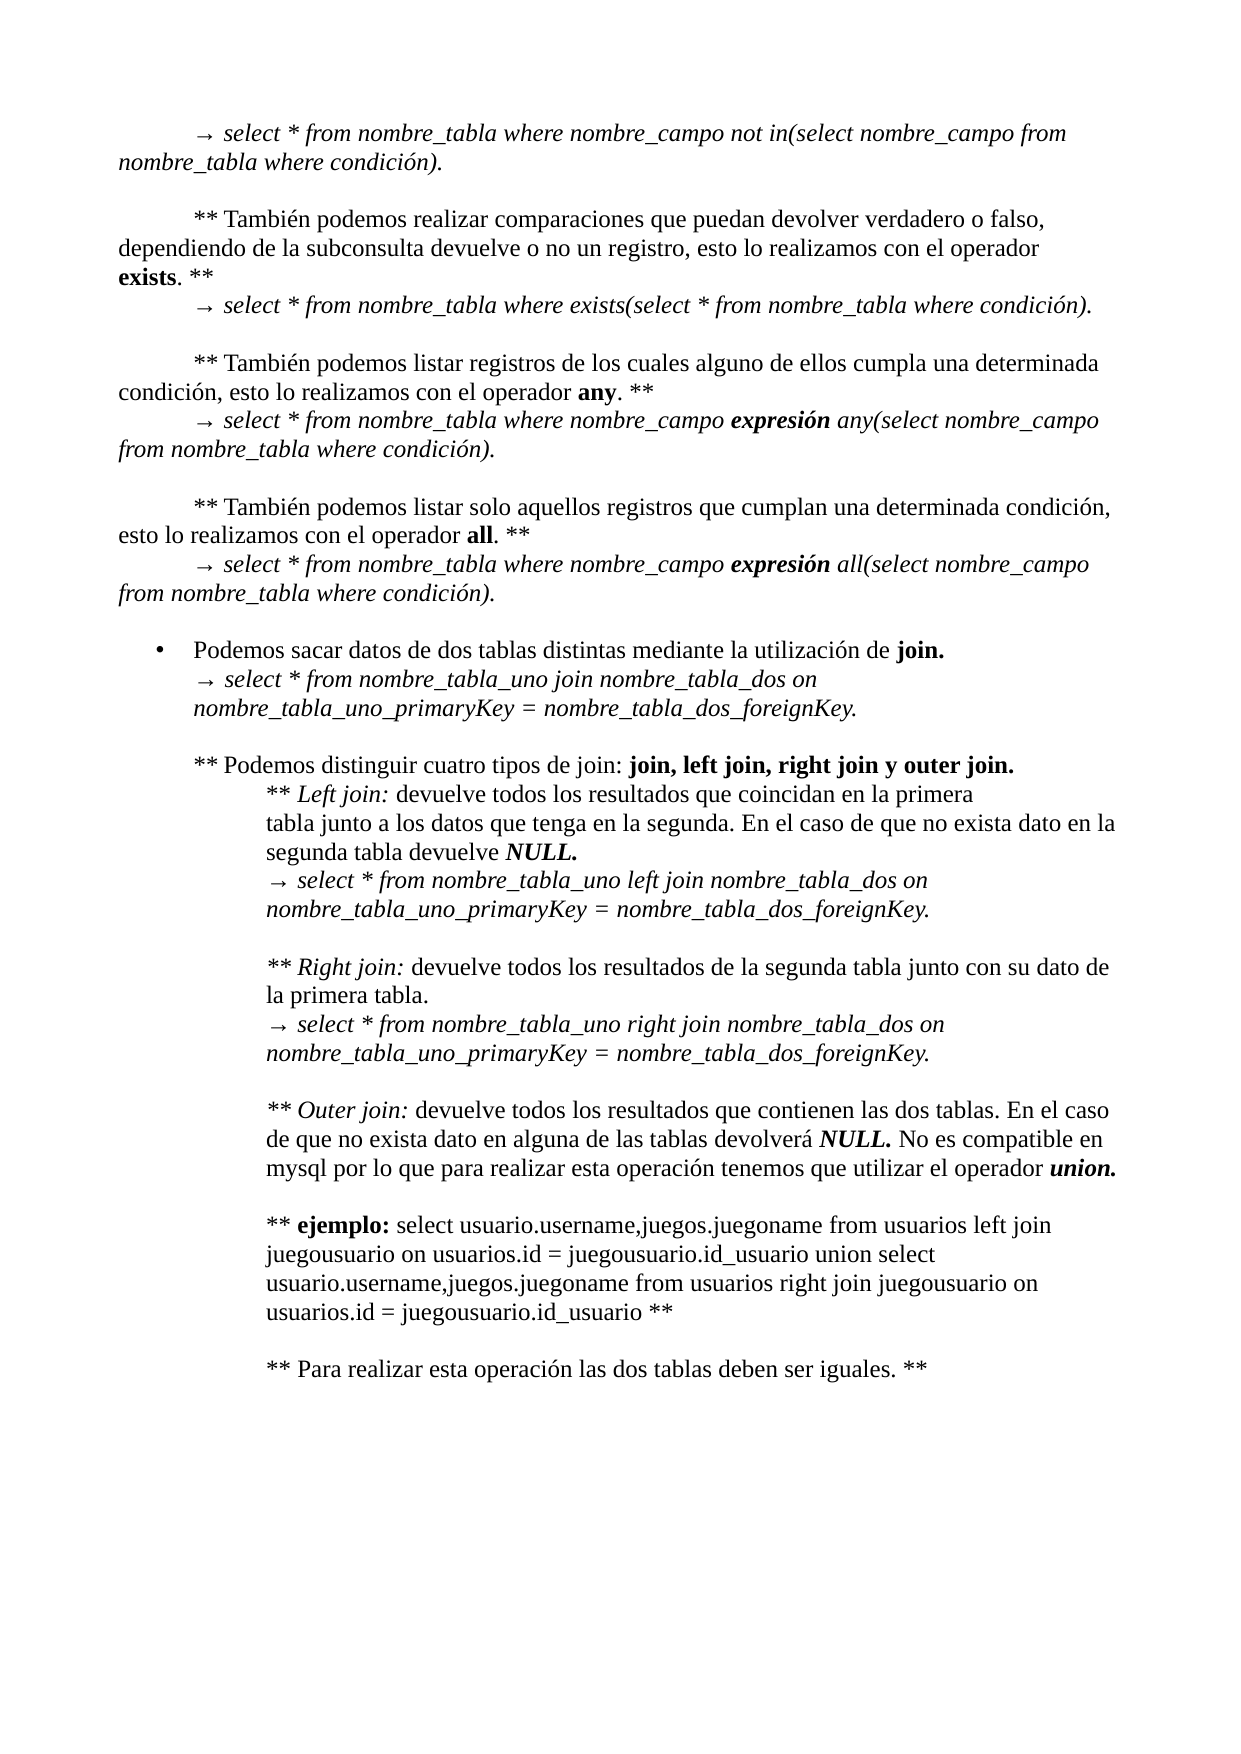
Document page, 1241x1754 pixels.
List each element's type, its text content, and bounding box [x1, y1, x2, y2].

text → select * from nombre_tabla where nombre_campo not in(select nombre_campo from nombre_tabla where condición). [118, 118, 1122, 176]
text ** También podemos listar registros de los cuales alguno de ellos cumpla una determinada condición, esto lo realizamos con el operador any. ** [118, 348, 1122, 406]
text ** Outer join: devuelve todos los resultados que contienen las dos tablas. En el caso de que no exista dato en alguna de las tablas devolverá NULL. No es compatible en mysql por lo que para realizar esta operación tenemos que utilizar el operador union. [118, 1096, 1122, 1182]
text ** Right join: devuelve todos los resultados de la segunda tabla junto con su dato de la primera tabla. [118, 952, 1122, 1009]
text → select * from nombre_tabla_uno left join nombre_tabla_dos on nombre_tabla_uno_primaryKey = nombre_tabla_dos_foreignKey. [118, 866, 1122, 923]
list Podemos sacar datos de dos tablas distintas mediante la utilización de join. [156, 636, 1122, 664]
text ** Podemos distinguir cuatro tipos de join: join, left join, right join y outer join. [118, 751, 1122, 779]
text → select * from nombre_tabla where exists(select * from nombre_tabla where condición). [118, 291, 1122, 319]
list → select * from nombre_tabla_uno join nombre_tabla_dos on nombre_tabla_uno_primaryKey = nombre_tabla_dos_foreignKey. [156, 664, 1122, 722]
text → select * from nombre_tabla_uno right join nombre_tabla_dos on nombre_tabla_uno_primaryKey = nombre_tabla_dos_foreignKey. [118, 1009, 1122, 1067]
text ** También podemos listar solo aquellos registros que cumplan una determinada condición, esto lo realizamos con el operador all. ** [118, 492, 1122, 549]
text ** Left join: devuelve todos los resultados que coincidan en la primera tabla junto a los datos que tenga en la segunda. En el caso de que no exista dato en la segunda tabla devuelve NULL. [118, 779, 1122, 866]
text → select * from nombre_tabla where nombre_campo expresión all(select nombre_campo from nombre_tabla where condición). [118, 549, 1122, 607]
text ** Para realizar esta operación las dos tablas deben ser iguales. ** [118, 1354, 1122, 1383]
text exists. ** [118, 262, 1122, 291]
text ** También podemos realizar comparaciones que puedan devolver verdadero o falso, dependiendo de la subconsulta devuelve o no un registro, esto lo realizamos con el operador [118, 204, 1122, 262]
text ** ejemplo: select usuario.username,juegos.juegoname from usuarios left join juegousuario on usuarios.id = juegousuario.id_usuario union select usuario.username,juegos.juegoname from usuarios right join juegousuario on usuarios.id = juegousuario.id_usuario ** [118, 1211, 1122, 1326]
text → select * from nombre_tabla where nombre_campo expresión any(select nombre_campo from nombre_tabla where condición). [118, 406, 1122, 463]
